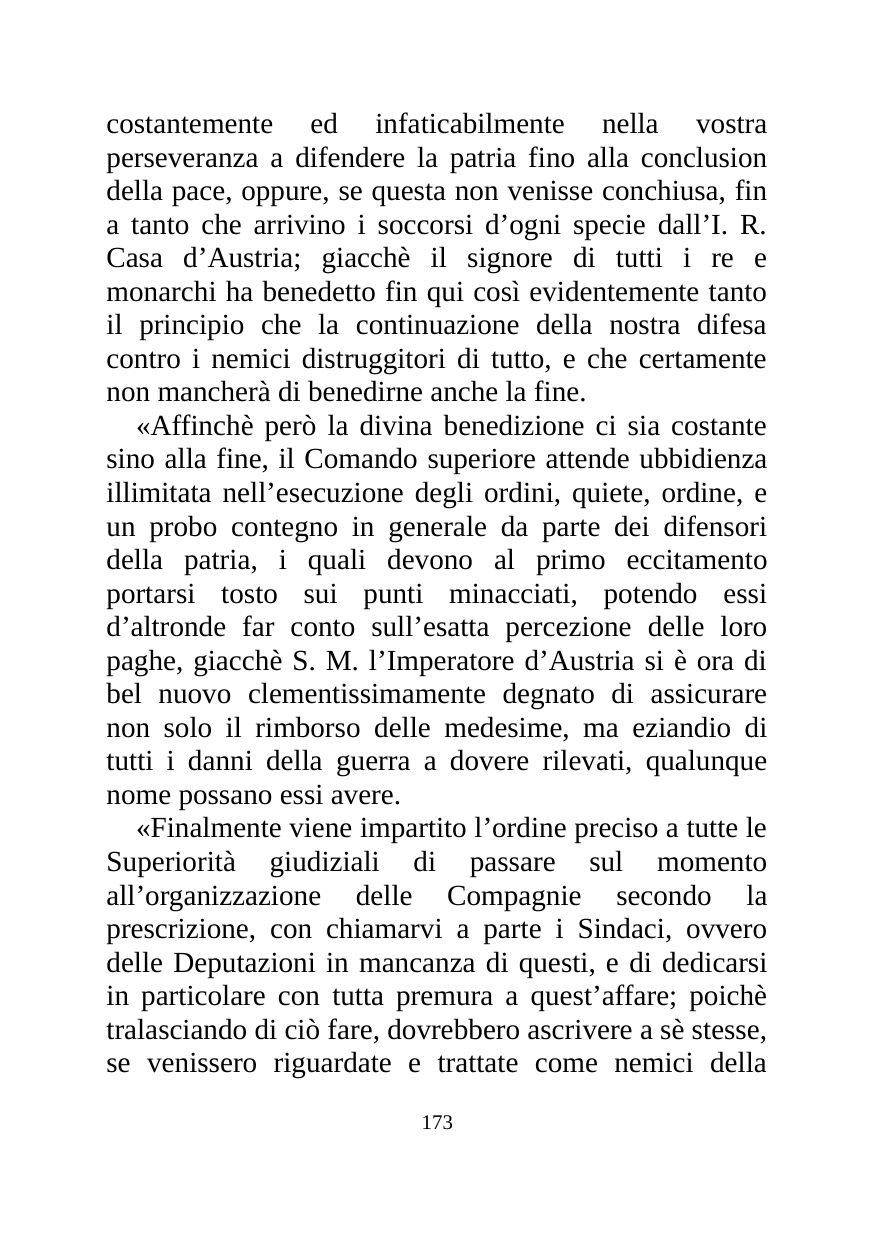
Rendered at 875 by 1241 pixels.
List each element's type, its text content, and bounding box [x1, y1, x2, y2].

text «Affinchè però la divina benedizione ci sia costante sino alla fine, il Comando superiore attende ubbidienza illimitata nell’esecuzione degli ordini, quiete, ordine, e un probo contegno in generale da parte dei difensori della patria, i quali devono al primo eccitamento portarsi tosto sui punti minacciati, potendo essi d’altronde far conto sull’esatta percezione delle loro paghe, giacchè S. M. l’Imperatore d’Austria si è ora di bel nuovo clementissimamente degnato di assicurare non solo il rimborso delle medesime, ma eziandio di tutti i danni della guerra a dovere rilevati, qualunque nome possano essi avere. [106, 408, 768, 811]
text «Finalmente viene impartito l’ordine preciso a tutte le Superiorità giudiziali di passare sul momento all’organizzazione delle Compagnie secondo la prescrizione, con chiamarvi a parte i Sindaci, ovvero delle Deputazioni in mancanza di questi, e di dedicarsi in particolare con tutta premura a quest’affare; poichè tralasciando di ciò fare, dovrebbero ascrivere a sè stesse, se venissero riguardate e trattate come nemici della [106, 811, 768, 1079]
text costantemente ed infaticabilmente nella vostra perseveranza a difendere la patria fino alla conclusion della pace, oppure, se questa non venisse conchiusa, fin a tanto che arrivino i soccorsi d’ogni specie dall’I. R. Casa d’Austria; giacchè il signore di tutti i re e monarchi ha benedetto fin qui così evidentemente tanto il principio che la continuazione della nostra difesa contro i nemici distruggitori di tutto, e che certamente non mancherà di benedirne anche la fine. [106, 106, 768, 408]
